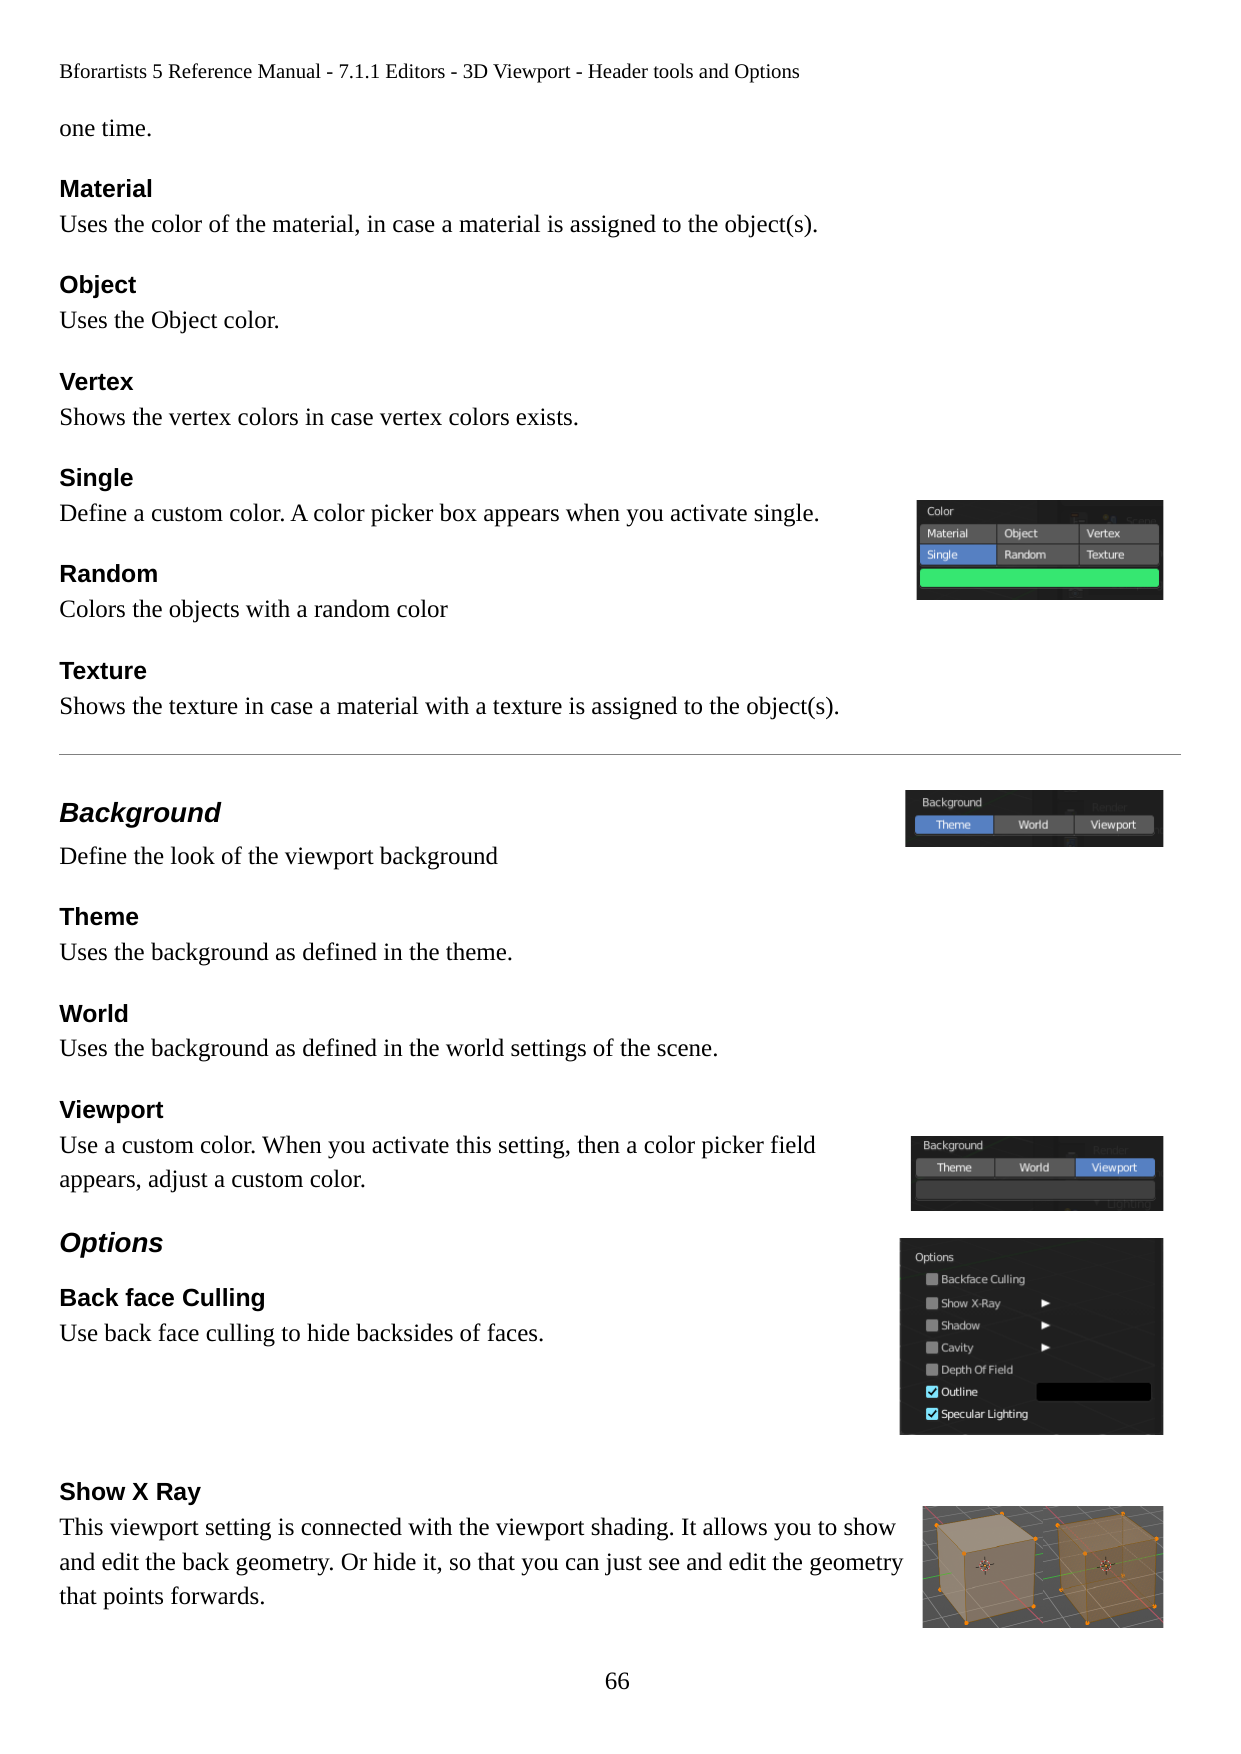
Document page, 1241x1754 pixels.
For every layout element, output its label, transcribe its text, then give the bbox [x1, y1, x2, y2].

picture [899, 1238, 1164, 1435]
subtitle [1164, 559, 1181, 588]
subtitle Show X Ray [59, 1477, 1181, 1506]
text Define the look of the viewport background [59, 841, 1181, 869]
text Shows the texture in case a material with a texture is assigned to the object(s). [59, 691, 1181, 719]
text Uses the background as defined in the theme. [59, 937, 1181, 966]
subtitle Single [59, 463, 1181, 492]
picture [922, 1506, 1164, 1628]
subtitle [1164, 796, 1181, 828]
text Uses the background as defined in the world settings of the scene. [59, 1033, 1181, 1062]
subtitle World [59, 999, 1181, 1027]
subtitle Background [59, 796, 905, 828]
text Shows the vertex colors in case vertex colors exists. [59, 402, 1181, 430]
picture [910, 1136, 1164, 1211]
picture [905, 790, 1164, 847]
text one time. [59, 113, 1181, 141]
subtitle Options [59, 1226, 1181, 1258]
text Colors the objects with a random color [59, 594, 1181, 623]
text This viewport setting is connected with the viewport shading. It allows you to show and edit the back geometry. Or hide it, so that you can just see and edit the geometry that points forwards. [59, 1512, 922, 1610]
subtitle Viewport [59, 1095, 1181, 1124]
text Use back face culling to hide backsides of faces. [59, 1318, 899, 1346]
text Uses the Object color. [59, 305, 1181, 334]
text Use a custom color. When you activate this setting, then a color picker field appears, adjust a custom color. [59, 1130, 1181, 1193]
subtitle Texture [59, 656, 1181, 684]
picture [916, 500, 1164, 600]
subtitle Object [59, 271, 1181, 299]
subtitle Theme [59, 902, 1181, 931]
subtitle Material [59, 174, 1181, 203]
subtitle Random [59, 559, 916, 588]
subtitle Back face Culling [59, 1283, 899, 1311]
text Uses the color of the material, in case a material is assigned to the object(s). [59, 209, 1181, 238]
subtitle [1164, 1283, 1181, 1311]
text Define a custom color. A color picker box appears when you activate single. [59, 498, 1181, 527]
subtitle Vertex [59, 367, 1181, 395]
